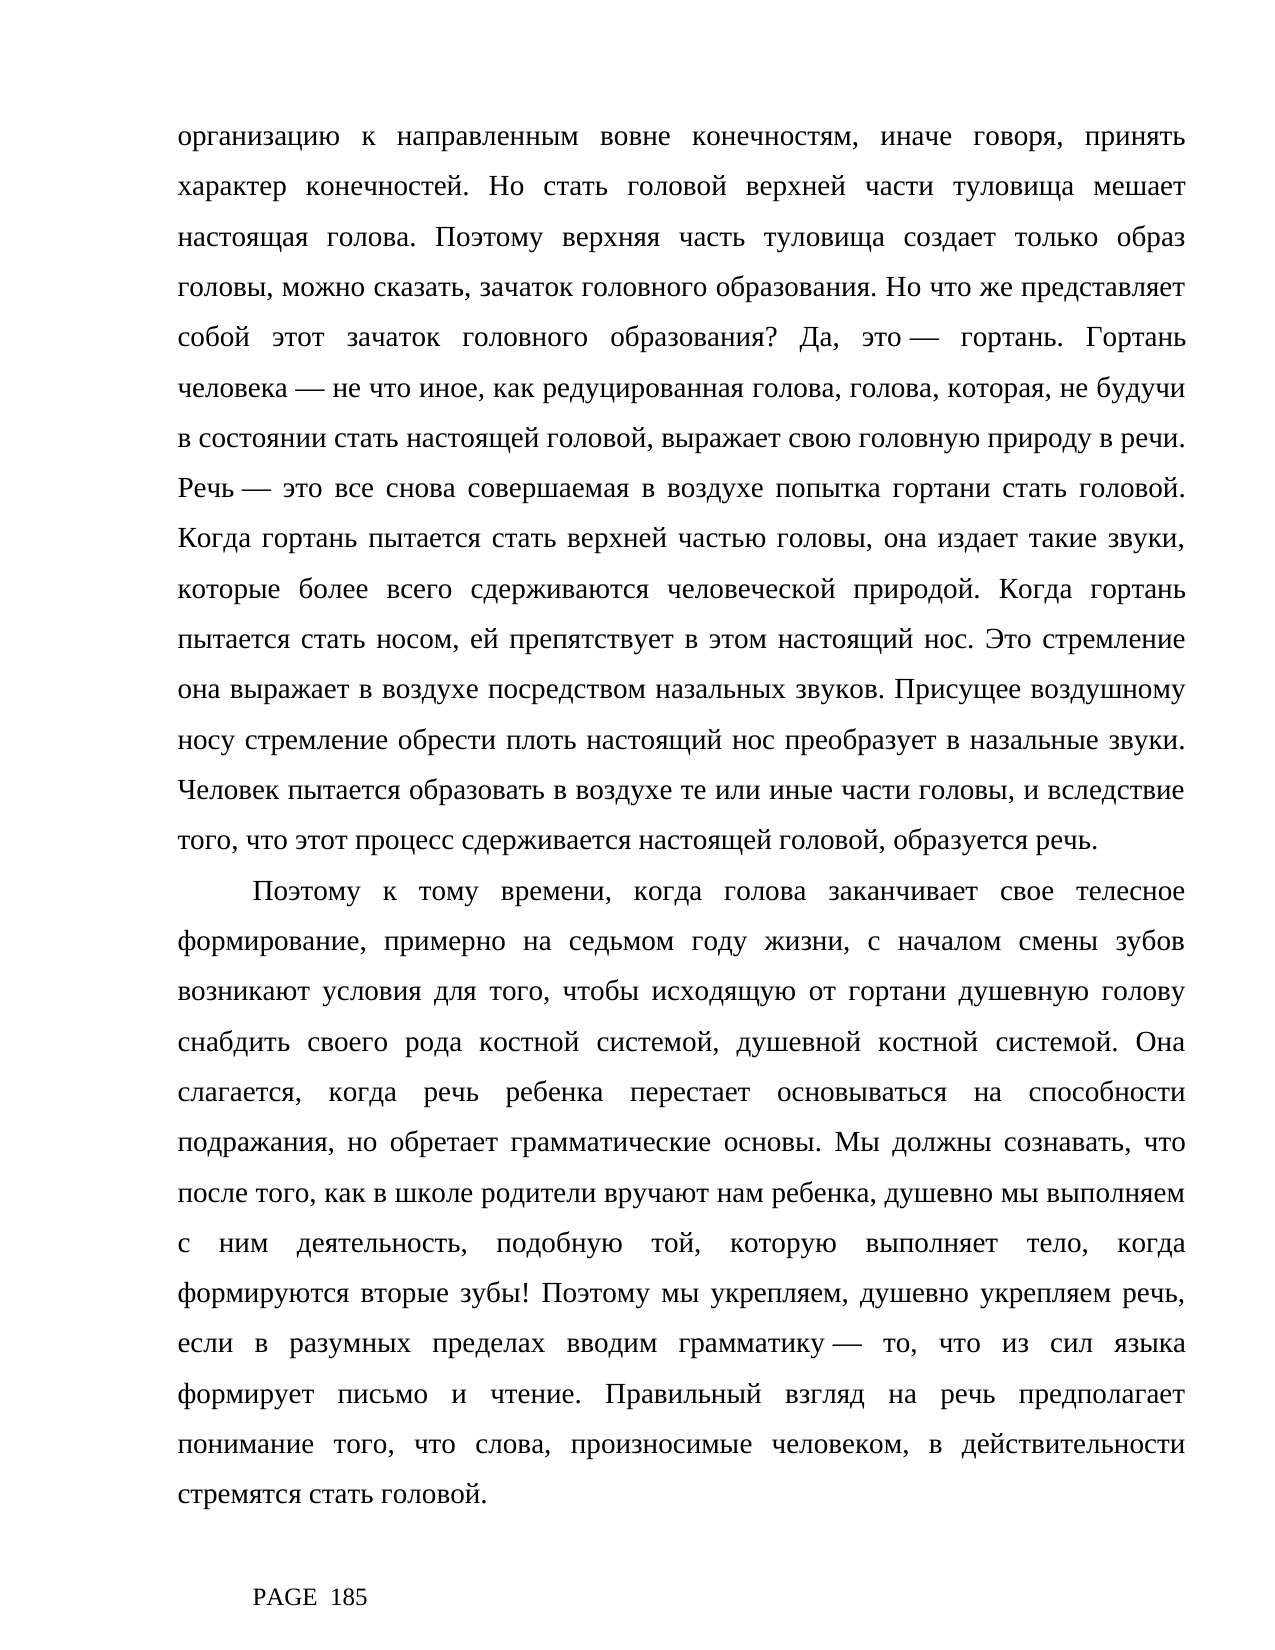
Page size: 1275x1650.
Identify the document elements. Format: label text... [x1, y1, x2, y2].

text организацию к направленным вовне конечностям, иначе говоря, принять характер конечностей. Но стать головой верхней части туловища мешает настоящая голова. Поэтому верхняя часть туловища создает только образ головы, можно сказать, зачаток головного образования. Но что же представляет собой этот зачаток головного образования? Да, это — гортань. Гортань человека — не что иное, как редуцированная голова, голова, которая, не будучи в состоянии стать настоящей головой, выражает свою головную природу в речи. Речь — это все снова совершаемая в воздухе попытка гортани стать головой. Когда гортань пытается стать верхней частью головы, она издает такие звуки, которые более всего сдерживаются человеческой природой. Когда гортань пытается стать носом, ей препятствует в этом настоящий нос. Это стремление она выражает в воздухе посредством назальных звуков. Присущее воздушному носу стремление обрести плоть настоящий нос преобразует в назальные звуки. Человек пытается образовать в воздухе те или иные части головы, и вследствие того, что этот процесс сдерживается настоящей головой, образуется речь. [177, 118, 1186, 856]
text Поэтому к тому времени, когда голова заканчивает свое телесное формирование, примерно на седьмом году жизни, с началом смены зубов возникают условия для того, чтобы исходящую от гортани душевную голову снабдить своего рода костной системой, душевной костной системой. Она слагается, когда речь ребенка перестает основываться на способности подражания, но обретает грамматические основы. Мы должны сознавать, что после того, как в школе родители вручают нам ребенка, душевно мы выполняем с ним деятельность, подобную той, которую выполняет тело, когда формируются вторые зубы! Поэтому мы укрепляем, душевно укрепляем речь, если в разумных пределах вводим грамматику — то, что из сил языка формирует письмо и чтение. Правильный взгляд на речь предполагает понимание того, что слова, произносимые человеком, в действительности стремятся стать головой. [177, 873, 1186, 1510]
